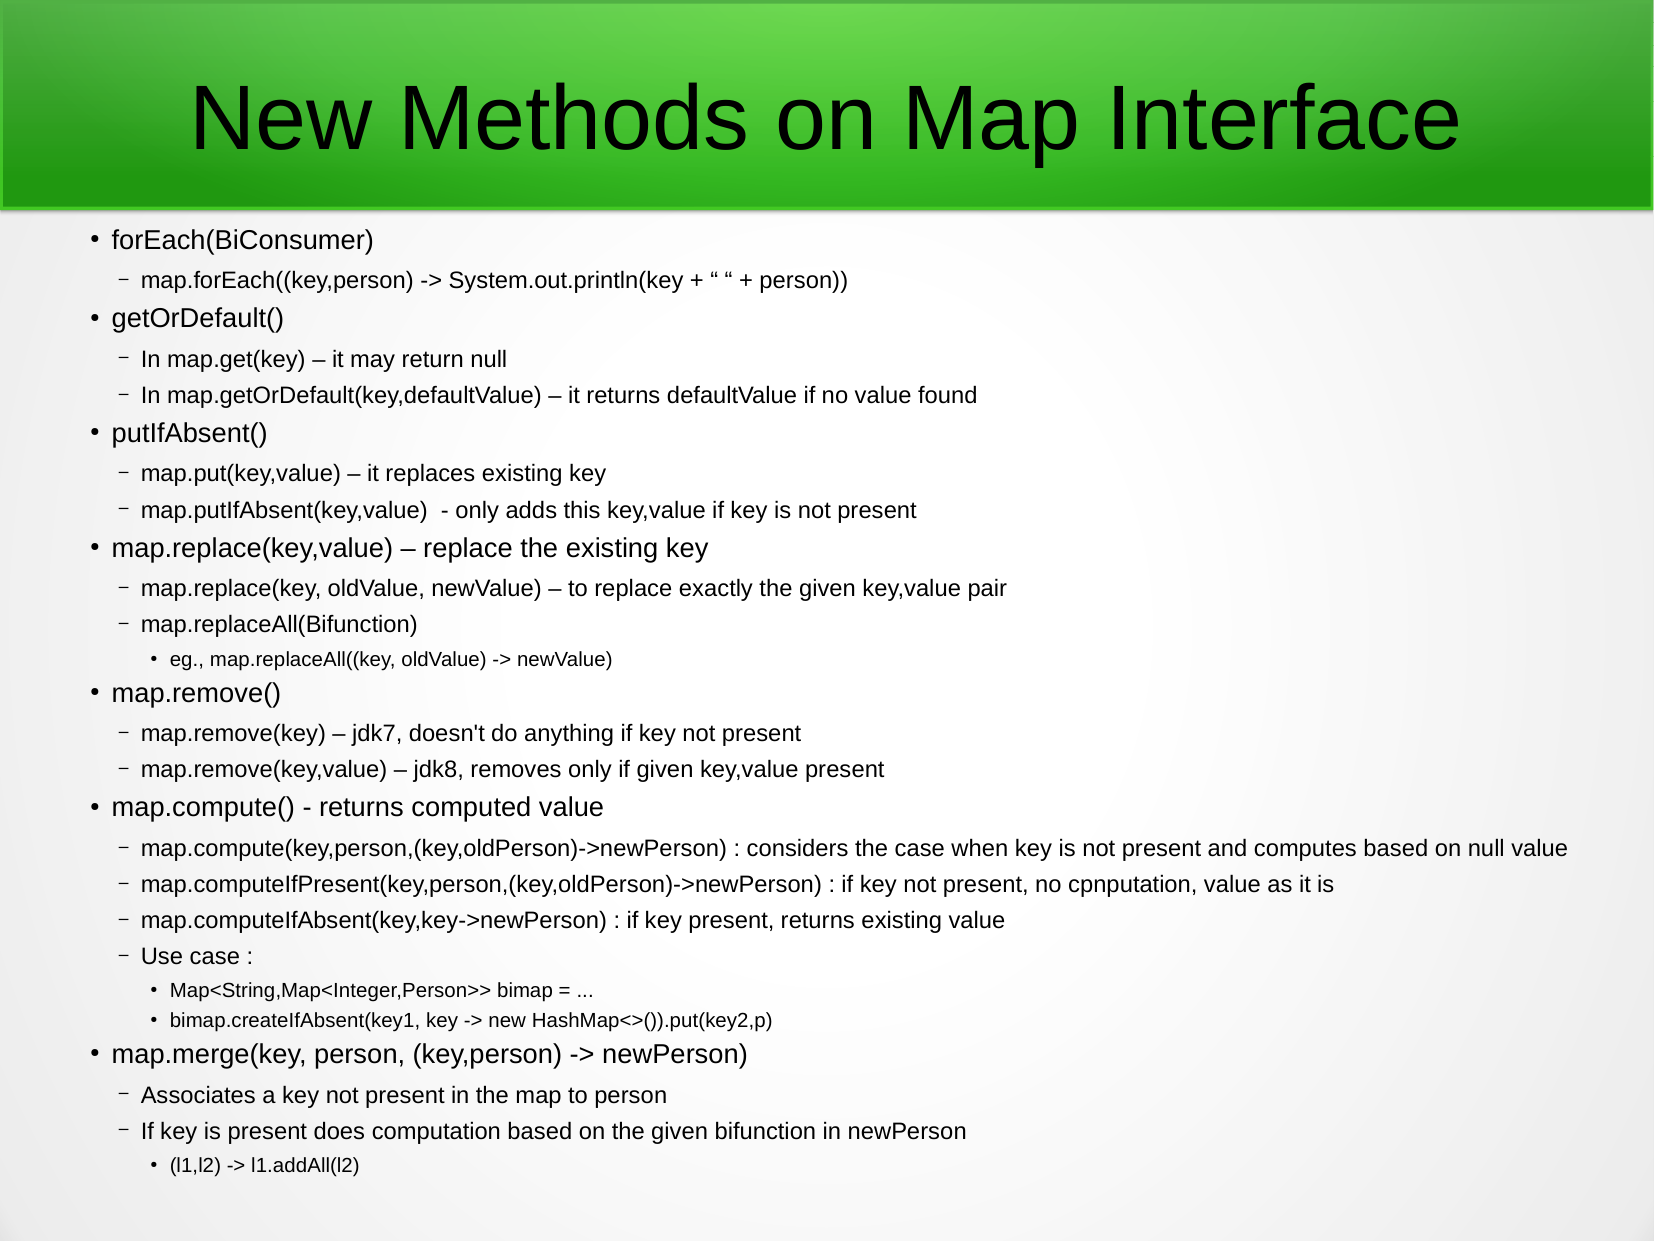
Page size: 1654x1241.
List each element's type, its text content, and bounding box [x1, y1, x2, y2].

list forEach(BiConsumer) map.forEach((key,person) -> System.out.println(key + “ “ + person)) getOrDefault() In map.get(key) – it may return null In map.getOrDefault(key,defaultValue) – it returns defaultValue if no value found putIfAbsent() map.put(key,value) – it replaces existing key map.putIfAbsent(key,value) - only adds this key,value if key is not present map.replace(key,value) – replace the existing key map.replace(key, oldValue, newValue) – to replace exactly the given key,value pair map.replaceAll(Bifunction) eg., map.replaceAll((key, oldValue) -> newValue) map.remove() map.remove(key) – jdk7, doesn't do anything if key not present map.remove(key,value) – jdk8, removes only if given key,value present map.compute() - returns computed value map.compute(key,person,(key,oldPerson)->newPerson) : considers the case when key is not present and computes based on null value map.computeIfPresent(key,person,(key,oldPerson)->newPerson) : if key not present, no cpnputation, value as it is map.computeIfAbsent(key,key->newPerson) : if key present, returns existing value Use case : Map<String,Map<Integer,Person>> bimap = ... bimap.createIfAbsent(key1, key -> new HashMap<>()).put(key2,p) map.merge(key, person, (key,person) -> newPerson) Associates a key not present in the map to person If key is present does computation based on the given bifunction in newPerson (l1,l2) -> l1.addAll(l2) [82, 224, 1571, 1217]
title New Methods on Map Interface [82, 47, 1571, 189]
